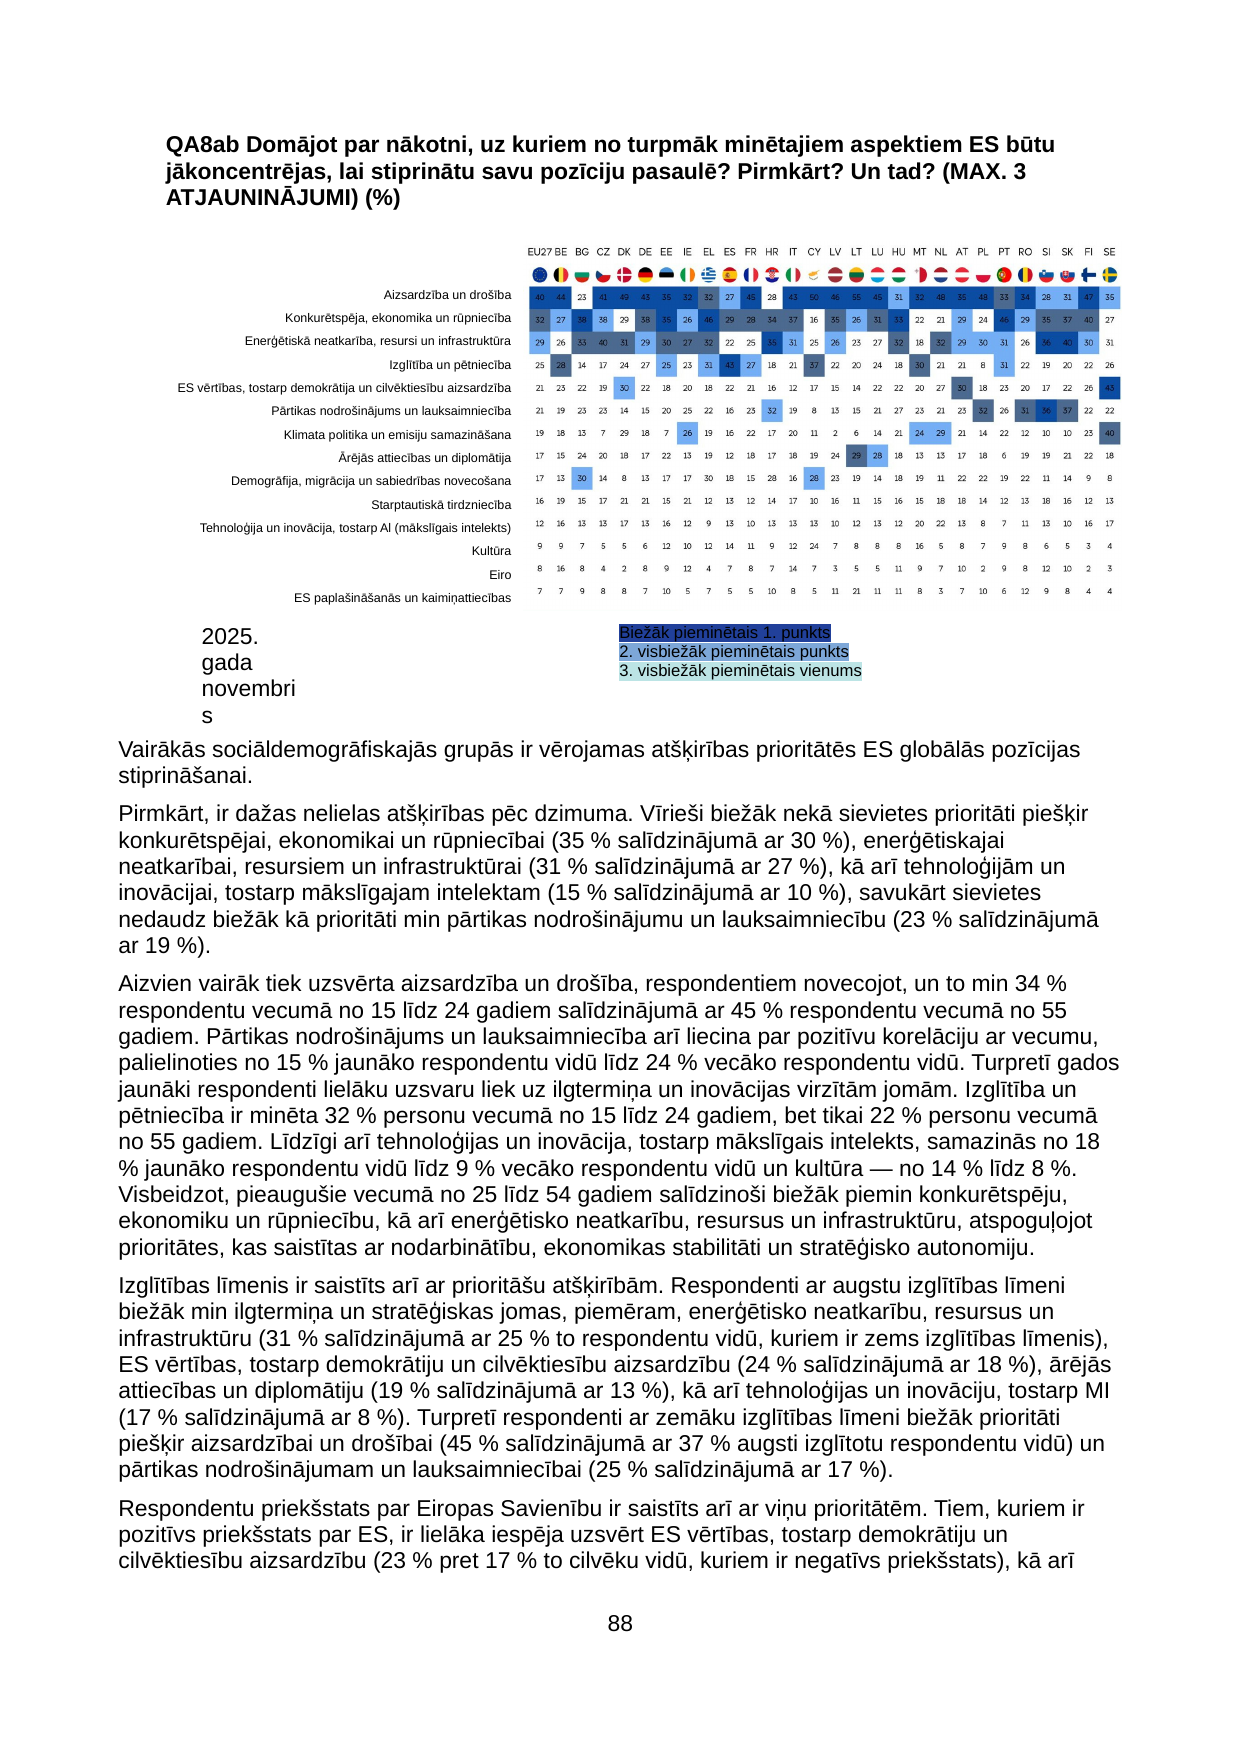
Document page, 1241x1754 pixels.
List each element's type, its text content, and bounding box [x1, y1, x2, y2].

text Pirmkārt, ir dažas nelielas atšķirības pēc dzimuma. Vīrieši biežāk nekā sievietes prioritāti piešķir konkurētspējai, ekonomikai un rūpniecībai (35 % salīdzinājumā ar 30 %), enerģētiskajai neatkarībai, resursiem un infrastruktūrai (31 % salīdzinājumā ar 27 %), kā arī tehnoloģijām un inovācijai, tostarp mākslīgajam intelektam (15 % salīdzinājumā ar 10 %), savukārt sievietes nedaudz biežāk kā prioritāti min pārtikas nodrošinājumu un lauksaimniecību (23 % salīdzinājumā ar 19 %). [118, 800, 1122, 958]
text Izglītības līmenis ir saistīts arī ar prioritāšu atšķirībām. Respondenti ar augstu izglītības līmeni biežāk min ilgtermiņa un stratēģiskas jomas, piemēram, enerģētisko neatkarību, resursus un infrastruktūru (31 % salīdzinājumā ar 25 % to respondentu vidū, kuriem ir zems izglītības līmenis), ES vērtības, tostarp demokrātiju un cilvēktiesību aizsardzību (24 % salīdzinājumā ar 18 %), ārējās attiecības un diplomātiju (19 % salīdzinājumā ar 13 %), kā arī tehnoloģijas un inovāciju, tostarp MI (17 % salīdzinājumā ar 8 %). Turpretī respondenti ar zemāku izglītības līmeni biežāk prioritāti piešķir aizsardzībai un drošībai (45 % salīdzinājumā ar 37 % augsti izglītotu respondentu vidū) un pārtikas nodrošinājumam un lauksaimniecībai (25 % salīdzinājumā ar 17 %). [118, 1272, 1122, 1483]
picture [523, 241, 1122, 611]
text Aizvien vairāk tiek uzsvērta aizsardzība un drošība, respondentiem novecojot, un to min 34 % respondentu vecumā no 15 līdz 24 gadiem salīdzinājumā ar 45 % respondentu vecumā no 55 gadiem. Pārtikas nodrošinājums un lauksaimniecība arī liecina par pozitīvu korelāciju ar vecumu, palielinoties no 15 % jaunāko respondentu vidū līdz 24 % vecāko respondentu vidū. Turpretī gados jaunāki respondenti lielāku uzsvaru liek uz ilgtermiņa un inovācijas virzītām jomām. Izglītība un pētniecība ir minēta 32 % personu vecumā no 15 līdz 24 gadiem, bet tikai 22 % personu vecumā no 55 gadiem. Līdzīgi arī tehnoloģijas un inovācija, tostarp mākslīgais intelekts, samazinās no 18 % jaunāko respondentu vidū līdz 9 % vecāko respondentu vidū un kultūra — no 14 % līdz 8 %. Visbeidzot, pieaugušie vecumā no 25 līdz 54 gadiem salīdzinoši biežāk piemin konkurētspēju, ekonomiku un rūpniecību, kā arī enerģētisko neatkarību, resursus un infrastruktūru, atspoguļojot prioritātes, kas saistītas ar nodarbinātību, ekonomikas stabilitāti un stratēģisko autonomiju. [118, 970, 1122, 1260]
text Vairākās sociāldemogrāfiskajās grupās ir vērojamas atšķirības prioritātēs ES globālās pozīcijas stiprināšanai. [118, 124, 1122, 788]
text Respondentu priekšstats par Eiropas Savienību ir saistīts arī ar viņu prioritātēm. Tiem, kuriem ir pozitīvs priekšstats par ES, ir lielāka iespēja uzsvērt ES vērtības, tostarp demokrātiju un cilvēktiesību aizsardzību (23 % pret 17 % to cilvēku vidū, kuriem ir negatīvs priekšstats), kā arī [118, 1495, 1122, 1574]
